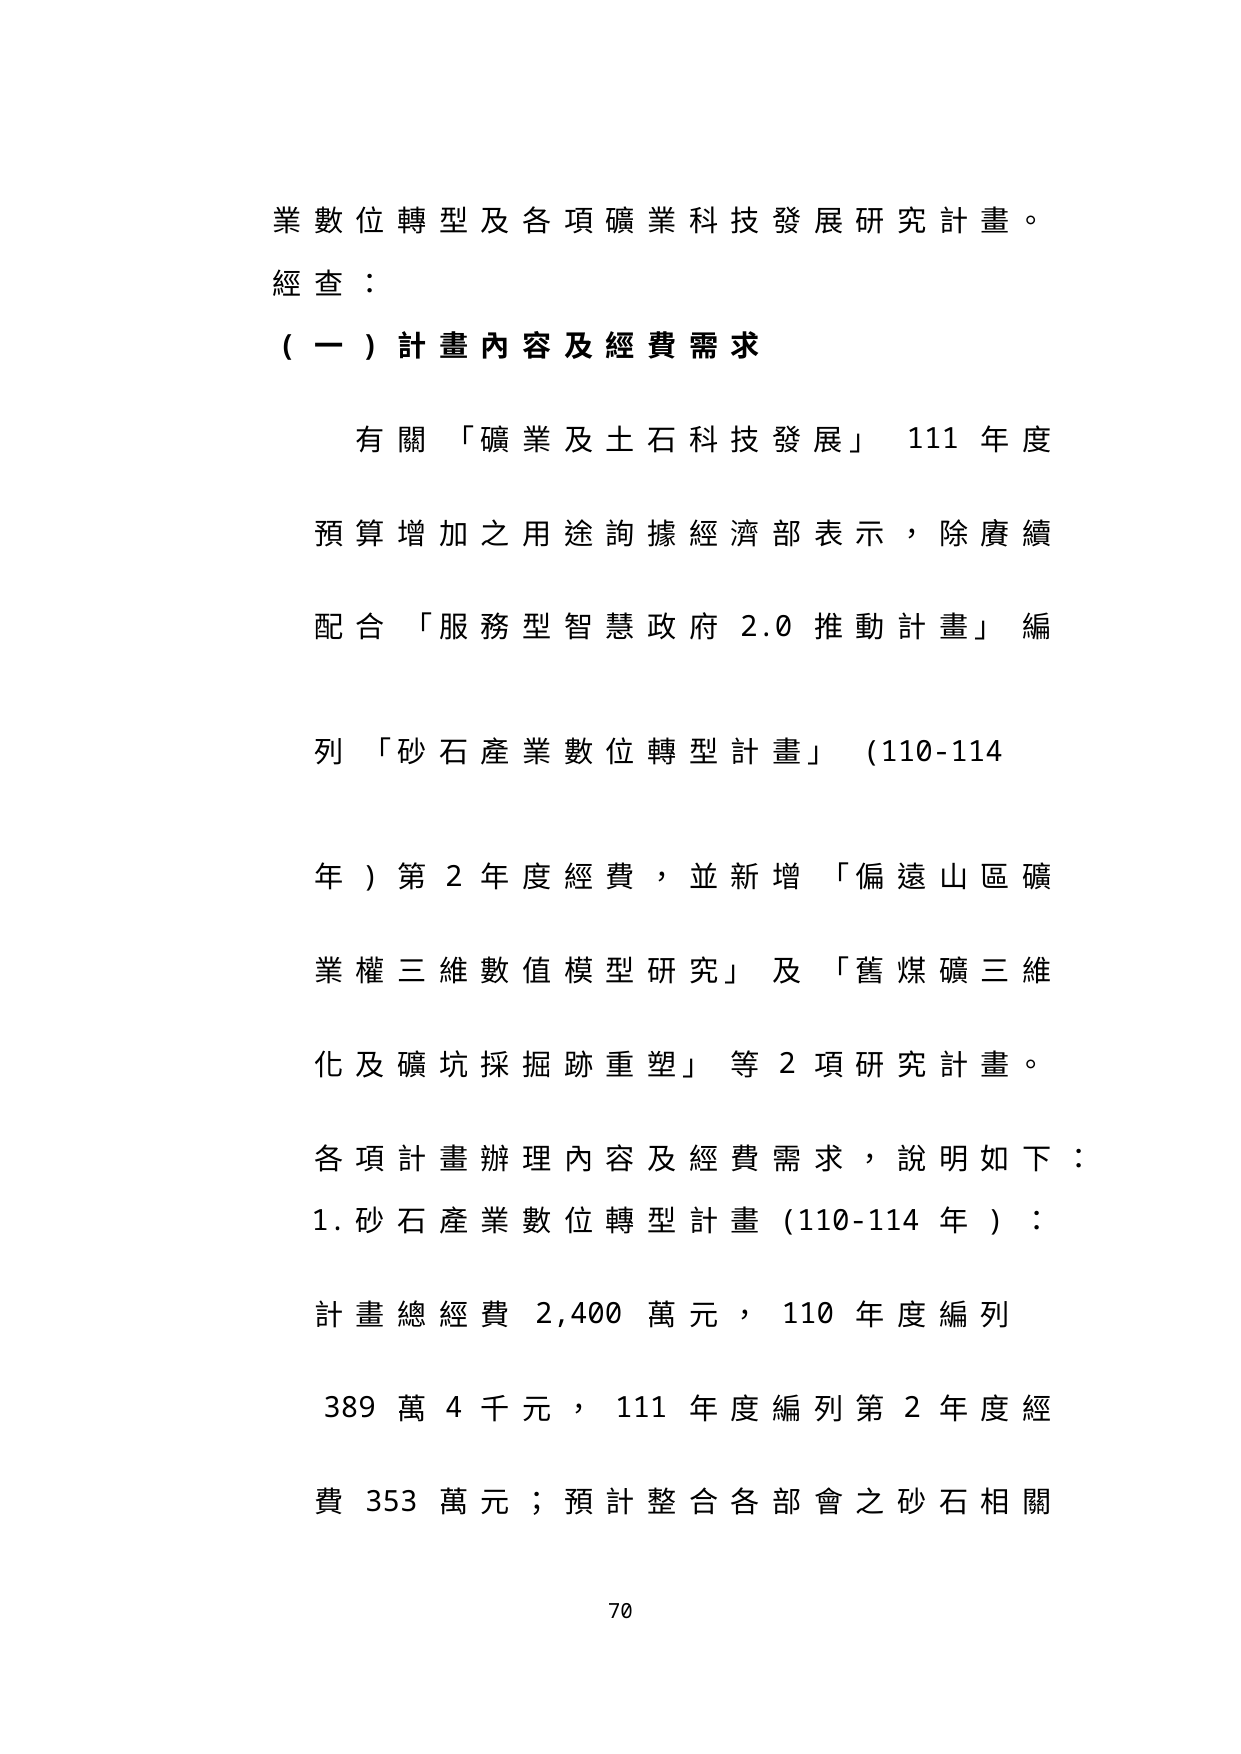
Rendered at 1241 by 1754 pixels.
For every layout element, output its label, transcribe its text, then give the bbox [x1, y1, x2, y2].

text 有關「礦業及土石科技發展」111年度預算增加之用途詢據經濟部表示，除賡續配合「服務型智慧政府2.0推動計畫」編列「砂石產業數位轉型計畫」(110-114年)第2年度經費，並新增「偏遠山區礦業權三維數值模型研究」及「舊煤礦三維化及礦坑採掘跡重塑」等2項研究計畫。各項計畫辦理內容及經費需求，說明如下： [271, 365, 1058, 1177]
text (一)計畫內容及經費需求 [242, 302, 1058, 365]
text 業數位轉型及各項礦業科技發展研究計畫。經查： [242, 177, 1058, 302]
text 1.砂石產業數位轉型計畫(110-114年)：計畫總經費2,400萬元，110年度編列389萬4千元，111年度編列第2年度經費353萬元；預計整合各部會之砂石相關 [271, 1177, 1058, 1552]
